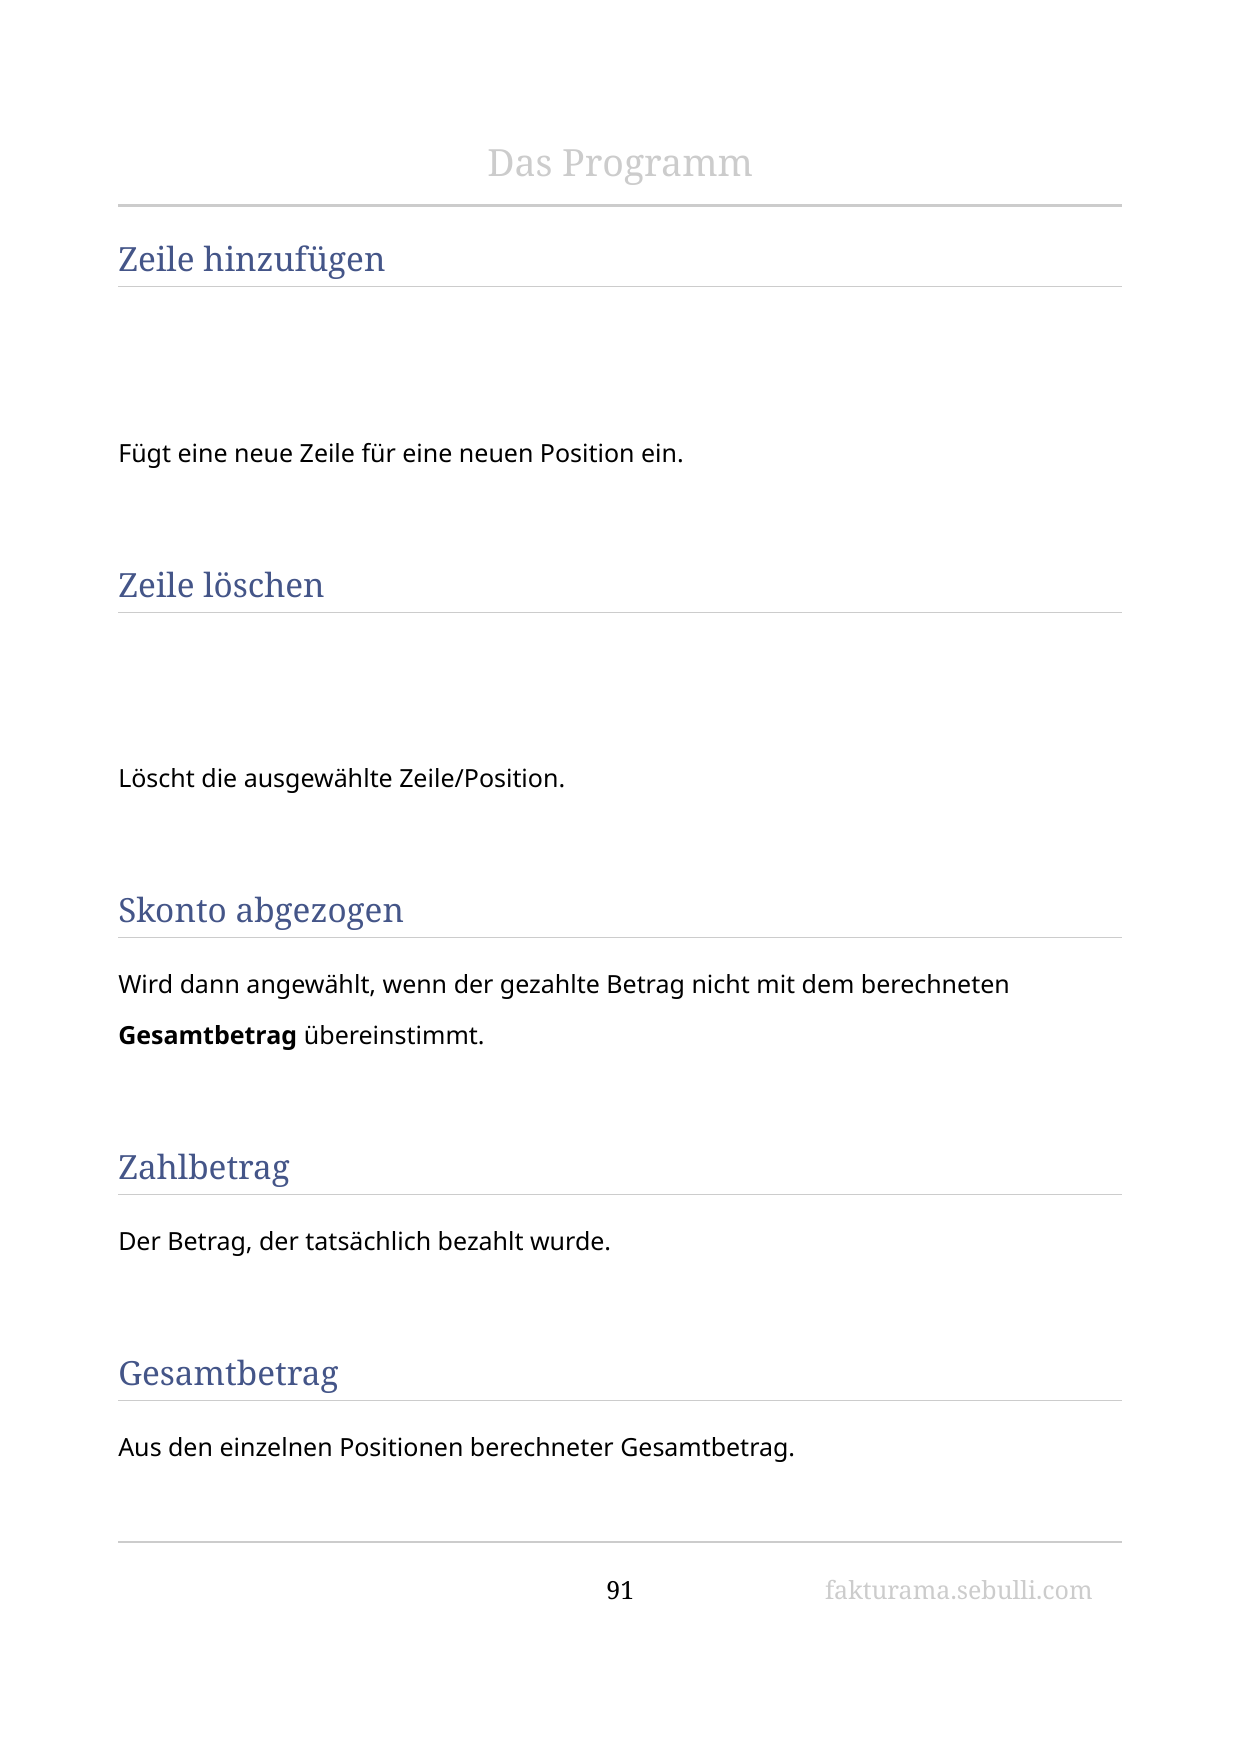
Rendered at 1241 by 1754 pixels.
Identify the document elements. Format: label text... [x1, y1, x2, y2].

subtitle Zahlbetrag [118, 1144, 1122, 1194]
subtitle Zeile hinzufügen [118, 236, 1122, 286]
subtitle Gesamtbetrag [118, 1350, 1122, 1400]
text Wird dann angewählt, wenn der gezahlte Betrag nicht mit dem berechneten Gesamtbetrag übereinstimmt. [118, 967, 1122, 1052]
text Löscht die ausgewählte Zeile/Position. [118, 761, 1122, 795]
subtitle Skonto abgezogen [118, 887, 1122, 937]
text Aus den einzelnen Positionen berechneter Gesamtbetrag. [118, 1429, 1122, 1463]
text Der Betrag, der tatsächlich bezahlt wurde. [118, 1224, 1122, 1258]
subtitle Zeile löschen [118, 562, 1122, 612]
text Fügt eine neue Zeile für eine neuen Position ein. [118, 436, 1122, 470]
